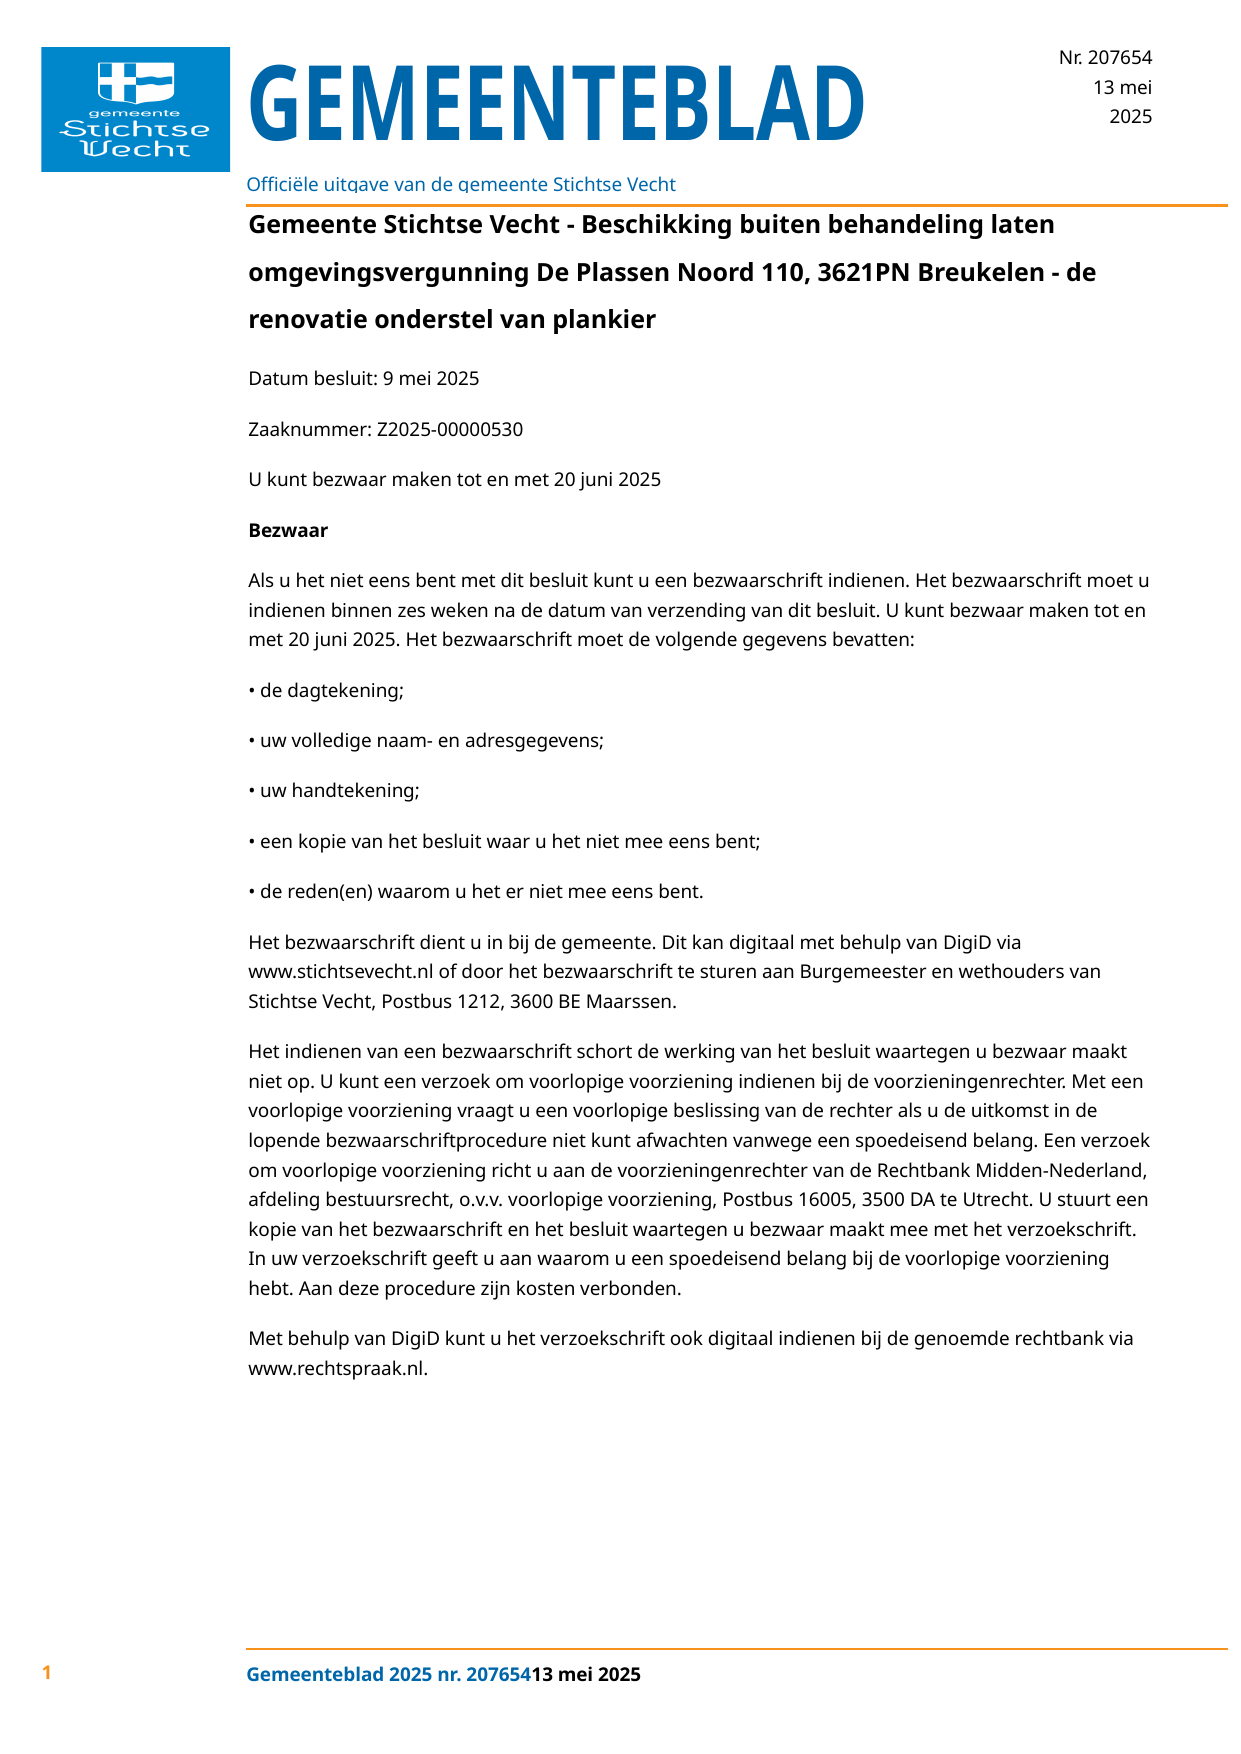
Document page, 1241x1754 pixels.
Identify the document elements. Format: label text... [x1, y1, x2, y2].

picture [99, 63, 135, 101]
text U kunt bezwaar maken tot en met 20 juni 2025 [248, 466, 1152, 492]
text • de dagtekening; [248, 677, 1152, 702]
text • uw volledige naam- en adresgegevens; [248, 727, 1152, 753]
text • de reden(en) waarom u het er niet mee eens bent. [248, 878, 1152, 904]
text Met behulp van DigiD kunt u het verzoekschrift ook digitaal indienen bij de genoemde rechtbank via www.rechtspraak.nl. [248, 1326, 1152, 1381]
text Bezwaar [248, 517, 1152, 542]
text • een kopie van het besluit waar u het niet mee eens bent; [248, 828, 1152, 854]
picture [137, 63, 174, 103]
text Gemeente Stichtse Vecht - Beschikking buiten behandeling laten omgevingsvergunning De Plassen Noord 110, 3621PN Breukelen - de renovatie onderstel van plankier [248, 207, 1152, 336]
text Zaaknummer: Z2025-00000530 [248, 416, 1152, 442]
text Het bezwaarschrift dient u in bij de gemeente. Dit kan digitaal met behulp van DigiD via www.stichtsevecht.nl of door het bezwaarschrift te sturen aan Burgemeester en wethouders van Stichtse Vecht, Postbus 1212, 3600 BE Maarssen. [248, 929, 1152, 1014]
text Als u het niet eens bent met dit besluit kunt u een bezwaarschrift indienen. Het bezwaarschrift moet u indienen binnen zes weken na de datum van verzending van dit besluit. U kunt bezwaar maken tot en met 20 juni 2025. Het bezwaarschrift moet de volgende gegevens bevatten: [248, 567, 1152, 652]
text Het indienen van een bezwaarschrift schort de werking van het besluit waartegen u bezwaar maakt niet op. U kunt een verzoek om voorlopige voorziening indienen bij de voorzieningenrechter. Met een voorlopige voorziening vraagt u een voorlopige beslissing van de rechter als u de uitkomst in de lopende bezwaarschriftprocedure niet kunt afwachten vanwege een spoedeisend belang. Een verzoek om voorlopige voorziening richt u aan de voorzieningenrechter van de Rechtbank Midden-Nederland, afdeling bestuursrecht, o.v.v. voorlopige voorziening, Postbus 16005, 3500 DA te Utrecht. U stuurt een kopie van het bezwaarschrift en het besluit waartegen u bezwaar maakt mee met het verzoekschrift. In uw verzoekschrift geeft u aan waarom u een spoedeisend belang bij de voorlopige voorziening hebt. Aan deze procedure zijn kosten verbonden. [248, 1038, 1152, 1301]
text • uw handtekening; [248, 778, 1152, 803]
text Datum besluit: 9 mei 2025 [248, 366, 1152, 391]
